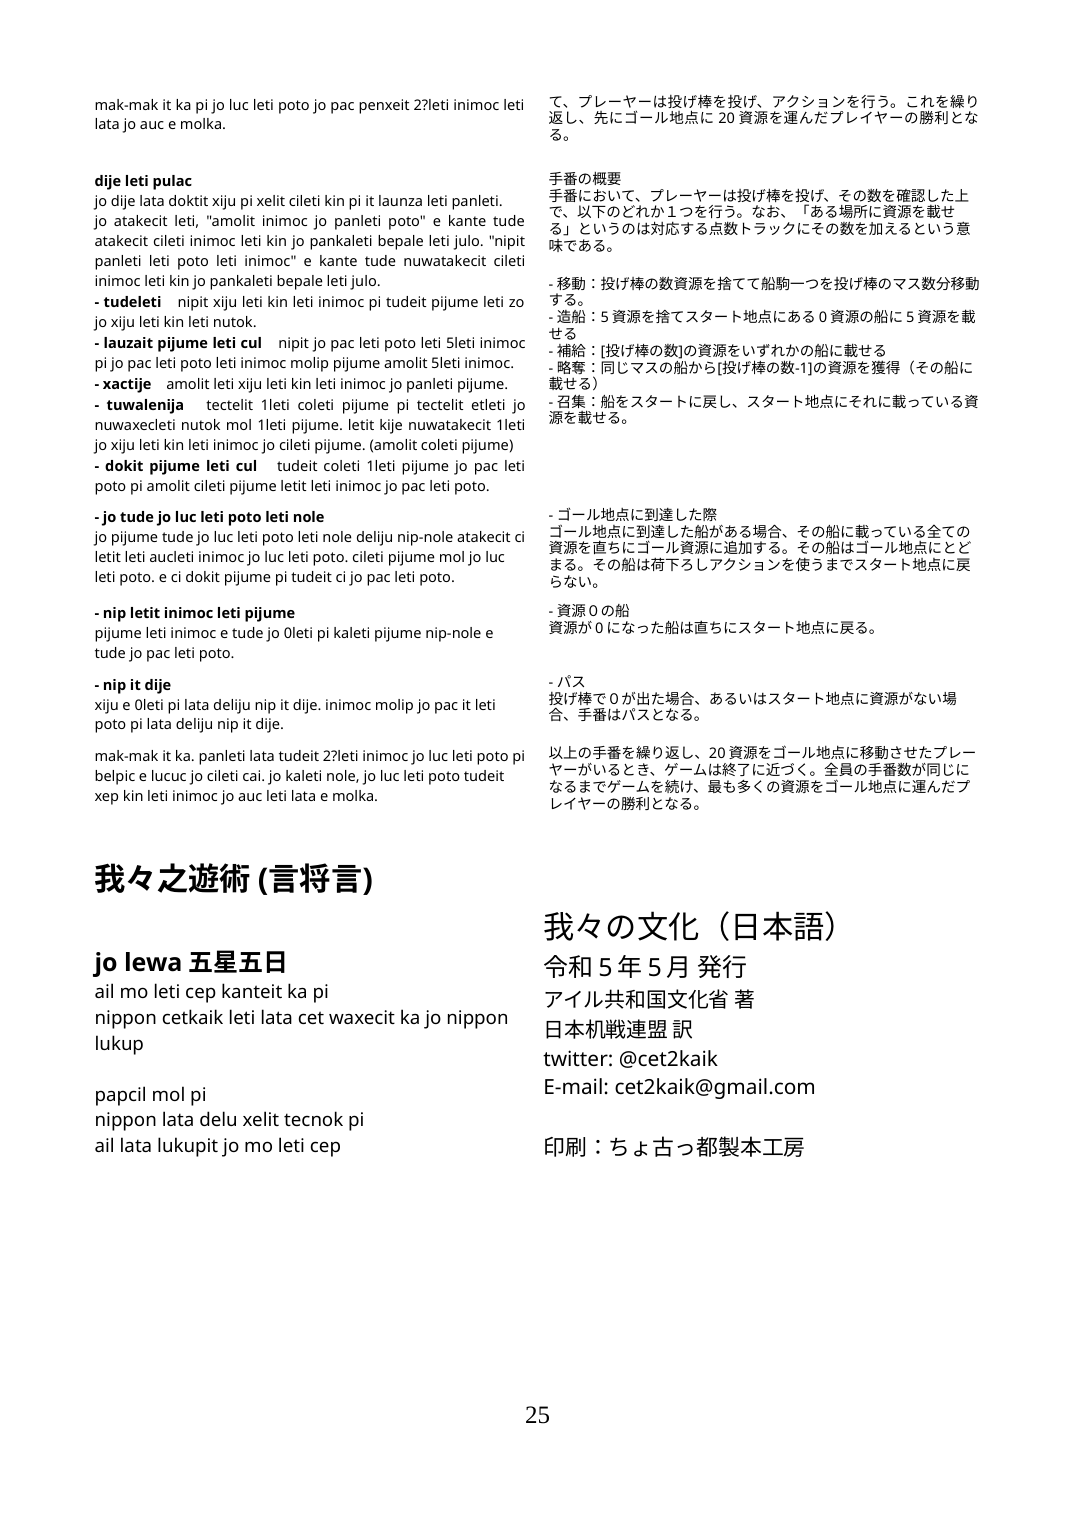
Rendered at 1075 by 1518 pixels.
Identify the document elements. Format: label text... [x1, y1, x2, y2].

table_cell - パス 投げ棒で０が出た場合、あるいはスタート地点に資源がない場合、手番はパスとなる。 [543, 669, 985, 740]
table_cell - jo tude jo luc leti poto leti nole jo pijume tude jo luc leti poto leti nole deliju nip-nole atakecit ci letit leti aucleti inimoc jo luc leti poto. cileti pijume mol jo luc leti poto. e ci dokit pijume pi tudeit ci jo pac leti poto. [89, 501, 531, 597]
table_cell [532, 669, 542, 740]
table_cell [532, 740, 542, 819]
table_cell - nip letit inimoc leti pijume pijume leti inimoc e tude jo 0leti pi kaleti pijume nip-nole e tude jo pac leti poto. [89, 598, 531, 669]
table_cell [532, 165, 542, 501]
table_header 我々之遊術 (言将言) jo lewa 五星五日 ail mo leti cep kanteit ka pi nippon cetkaik leti lata cet waxecit ka jo nippon lukup papcil mol pi nippon lata delu xelit tecnok pi ail lata lukupit jo mo leti cep [89, 849, 537, 1214]
table_cell [532, 501, 542, 597]
table_cell 以上の手番を繰り返し、20資源をゴール地点に移動させたプレーヤーがいるとき、ゲームは終了に近づく。全員の手番数が同じになるまでゲームを続け、最も多くの資源をゴール地点に運んだプレイヤーの勝利となる。 [543, 740, 985, 819]
table_cell - ゴール地点に到達した際 ゴール地点に到達した船がある場合、その船に載っている全ての資源を直ちにゴール資源に追加する。その船はゴール地点にとどまる。その船は荷下ろしアクションを使うまでスタート地点に戻らない。 [543, 501, 985, 597]
table_cell [532, 89, 542, 165]
table_cell [532, 598, 542, 669]
table_cell 手番の概要 手番において、プレーヤーは投げ棒を投げ、その数を確認した上で、以下のどれか１つを行う。なお、「ある場所に資源を載せる」というのは対応する点数トラックにその数を加えるという意味である。 - 移動：投げ棒の数資源を捨てて船駒一つを投げ棒のマス数分移動する。 - 造船：5資源を捨てスタート地点にある0資源の船に5資源を載せる - 補給：[投げ棒の数]の資源をいずれかの船に載せる - 略奪：同じマスの船から[投げ棒の数-1]の資源を獲得（その船に載せる） - 召集：船をスタートに戻し、スタート地点にそれに載っている資源を載せる。 [543, 165, 985, 501]
table_cell - 資源０の船 資源が0になった船は直ちにスタート地点に戻る。 [543, 598, 985, 669]
table_cell mak-mak it ka pi jo luc leti poto jo pac penxeit 2?leti inimoc leti lata jo auc e molka. [89, 89, 531, 165]
table_cell - nip it dije xiju e 0leti pi lata deliju nip it dije. inimoc molip jo pac it leti poto pi lata deliju nip it dije. [89, 669, 531, 740]
table_cell mak-mak it ka. panleti lata tudeit 2?leti inimoc jo luc leti poto pi belpic e lucuc jo cileti cai. jo kaleti nole, jo luc leti poto tudeit xep kin leti inimoc jo auc leti lata e molka. [89, 740, 531, 819]
table_cell dije leti pulac jo dije lata doktit xiju pi xelit cileti kin pi it launza leti panleti. jo atakecit leti, "amolit inimoc jo panleti poto" e kante tude atakecit cileti inimoc leti kin jo pankaleti bepale leti julo. "nipit panleti leti poto leti inimoc" e kante tude nuwatakecit cileti inimoc leti kin jo pankaleti bepale leti julo. - tudeleti nipit xiju leti kin leti inimoc pi tudeit pijume leti zo jo xiju leti kin leti nutok. - lauzait pijume leti cul nipit jo pac leti poto leti 5leti inimoc pi jo pac leti poto leti inimoc molip pijume amolit 5leti inimoc. - xactije amolit leti xiju leti kin leti inimoc jo panleti pijume. - tuwalenija tectelit 1leti coleti pijume pi tectelit etleti jo nuwaxecleti nutok mol 1leti pijume. letit kije nuwatakecit 1leti jo xiju leti kin leti inimoc jo cileti pijume. (amolit coleti pijume) - dokit pijume leti cul tudeit coleti 1leti pijume jo pac leti poto pi amolit cileti pijume letit leti inimoc jo pac leti poto. [89, 165, 531, 501]
table_cell て、プレーヤーは投げ棒を投げ、アクションを行う。これを繰り返し、先にゴール地点に20資源を運んだプレイヤーの勝利となる。 [543, 89, 985, 165]
table_header 我々の文化（日本語） 令和5年5月 発行 アイル共和国文化省 著 日本机戦連盟 訳 twitter: @cet2kaik E-mail: cet2kaik@gmail.com 印刷：ちょ古っ都製本工房 [538, 849, 986, 1214]
